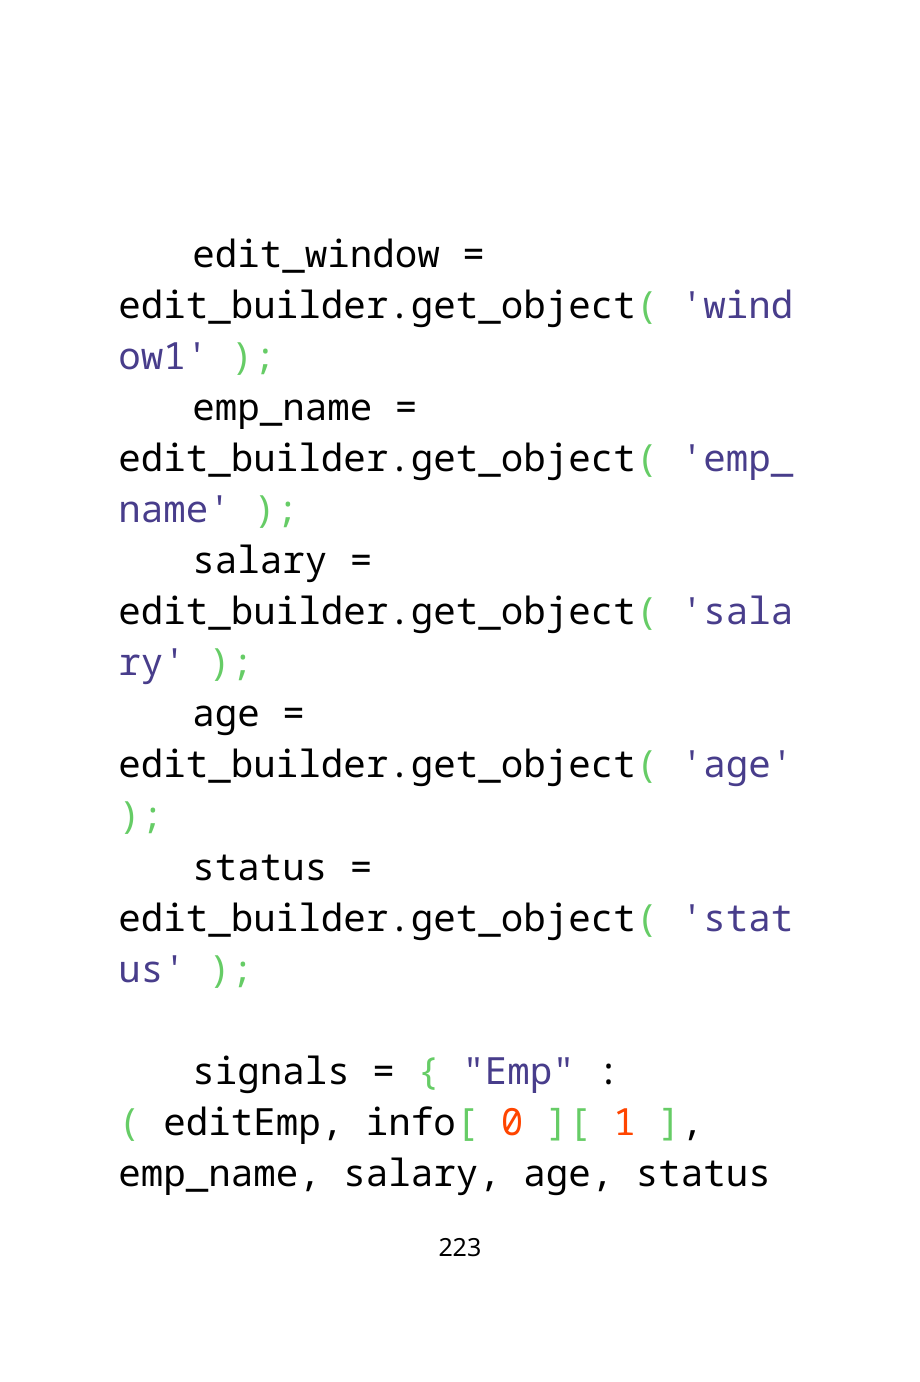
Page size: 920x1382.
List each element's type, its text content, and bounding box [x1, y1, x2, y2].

text status = edit_builder.get_object( 'status' ); [118, 840, 801, 993]
text signals = { "Emp" : ( editEmp, info[ 0 ][ 1 ], emp_name, salary, age, status [118, 1044, 801, 1197]
text emp_name = edit_builder.get_object( 'emp_name' ); [118, 381, 801, 534]
text edit_window = edit_builder.get_object( 'window1' ); [118, 227, 801, 381]
text salary = edit_builder.get_object( 'salary' ); [118, 534, 801, 687]
text age = edit_builder.get_object( 'age' ); [118, 687, 801, 840]
